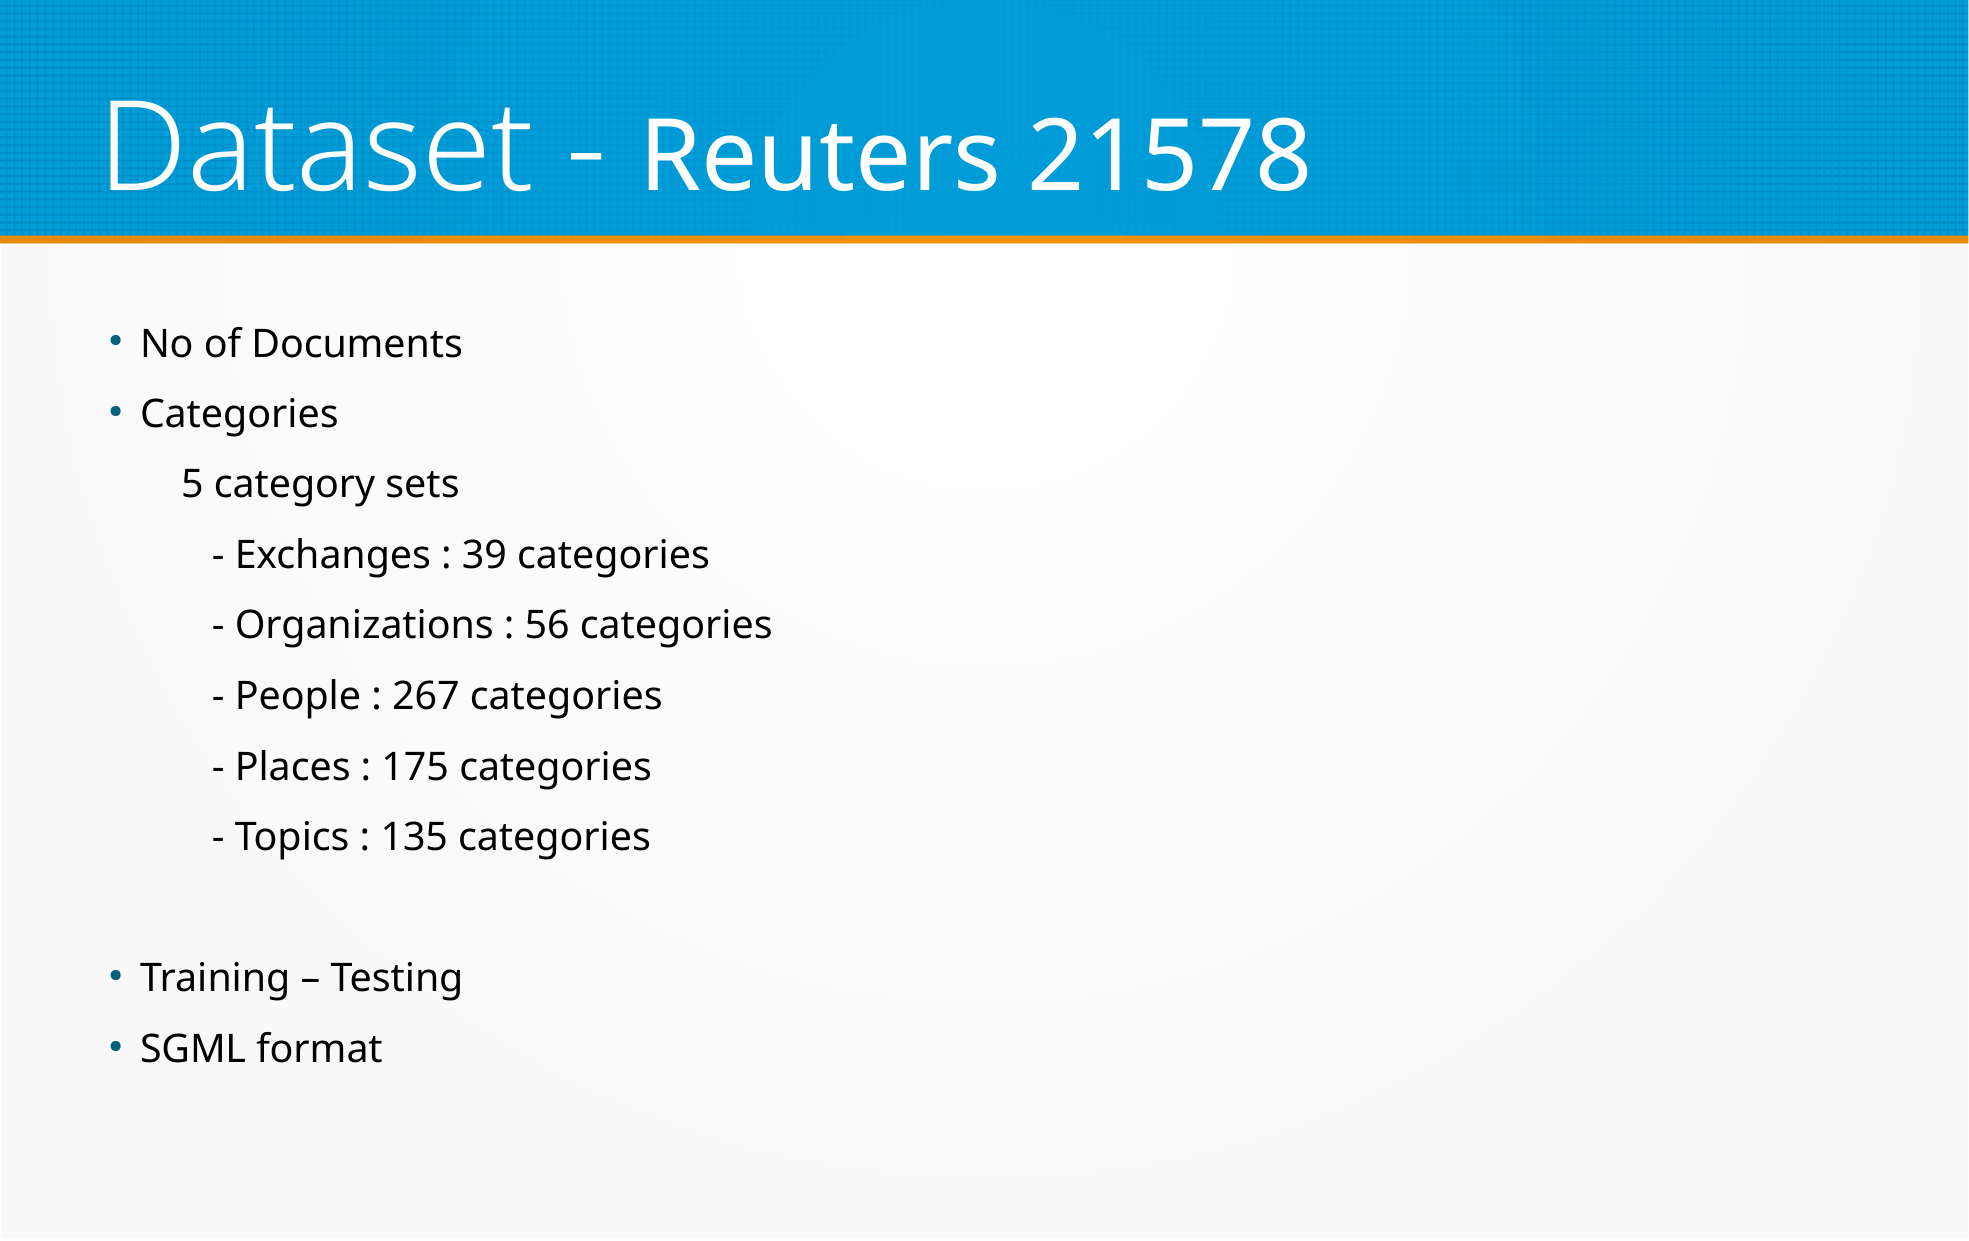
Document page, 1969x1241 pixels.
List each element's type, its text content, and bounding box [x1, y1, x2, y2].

picture [0, 236, 1969, 1241]
title Dataset - Reuters 21578 [98, 19, 1870, 227]
list No of Documents Categories 5 category sets - Exchanges : 39 categories - Organizations : 56 categories - People : 267 categories - Places : 175 categories - Topics : 135 categories Training – Testing SGML format [98, 315, 1861, 1081]
